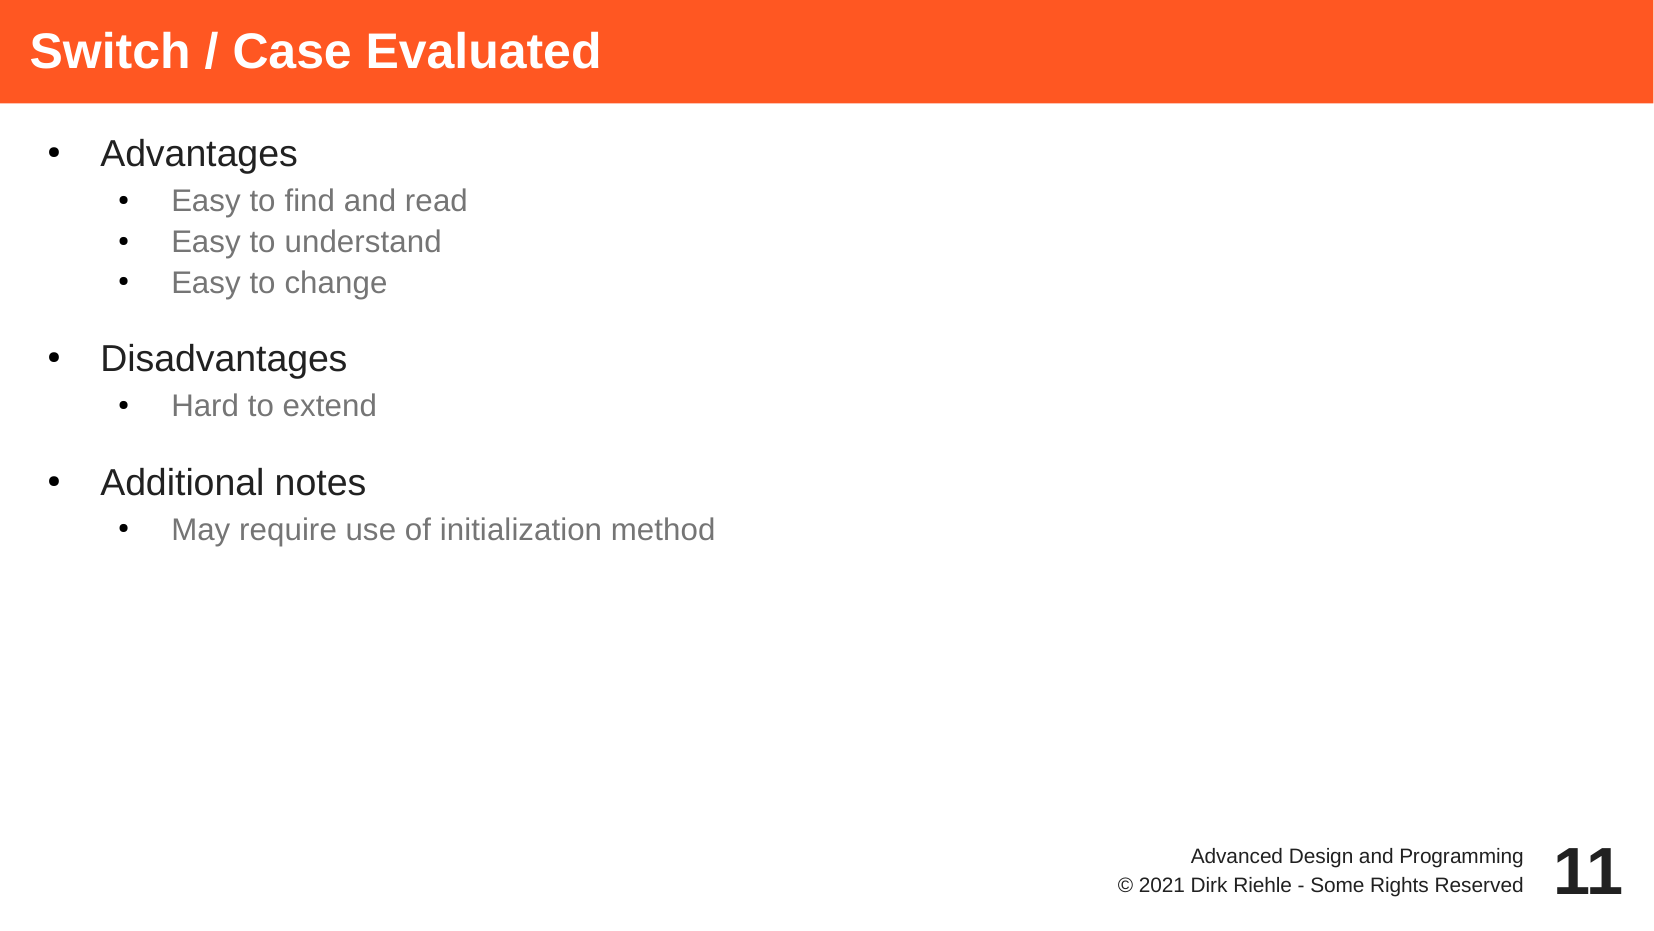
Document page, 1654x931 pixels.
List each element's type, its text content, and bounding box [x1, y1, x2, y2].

title Switch / Case Evaluated [0, 0, 1654, 104]
list Advantages Easy to find and read Easy to understand Easy to change Disadvantages Hard to extend Additional notes May require use of initialization method [29, 132, 1625, 813]
